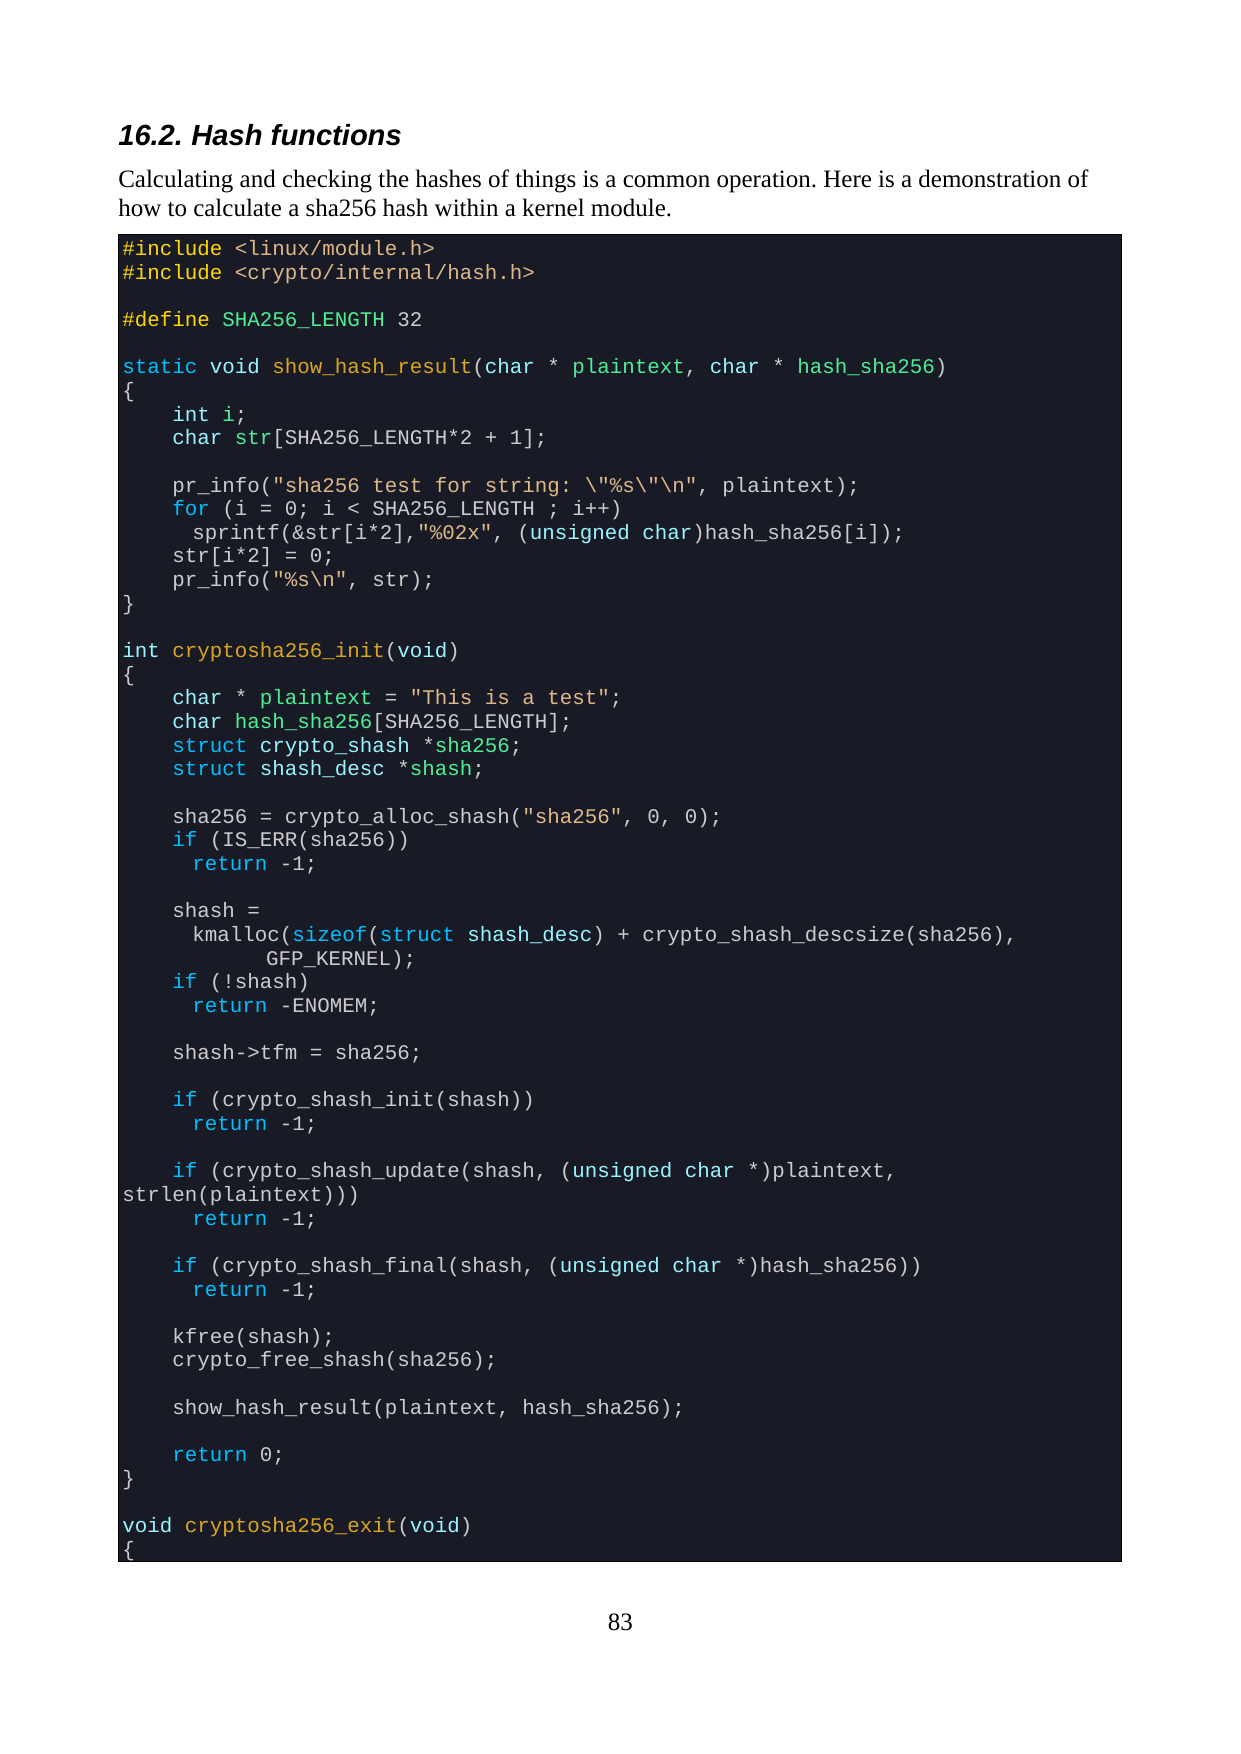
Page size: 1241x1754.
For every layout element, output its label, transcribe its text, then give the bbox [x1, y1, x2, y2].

text if (crypto_shash_final(shash, (unsigned char *)hash_sha256)) [119, 1251, 1121, 1274]
text return -1; [119, 1109, 1121, 1133]
text sprintf(&str[i*2],"%02x", (unsigned char)hash_sha256[i]); [119, 518, 1121, 542]
text int i; [119, 400, 1121, 423]
text struct crypto_shash *sha256; [119, 731, 1121, 754]
text if (crypto_shash_init(shash)) [119, 1085, 1121, 1109]
text for (i = 0; i < SHA256_LENGTH ; i++) [119, 494, 1121, 518]
text int cryptosha256_init(void) [119, 636, 1121, 660]
text } [119, 589, 1121, 612]
text return 0; [119, 1440, 1121, 1464]
text GFP_KERNEL); [119, 943, 1121, 967]
text pr_info("%s\n", str); [119, 565, 1121, 589]
text return -1; [119, 1274, 1121, 1298]
text { [119, 376, 1121, 400]
text return -1; [119, 1204, 1121, 1227]
text return -1; [119, 849, 1121, 873]
text sha256 = crypto_alloc_shash("sha256", 0, 0); [119, 802, 1121, 825]
text { [119, 1535, 1121, 1561]
text if (!shash) [119, 967, 1121, 991]
text pr_info("sha256 test for string: \"%s\"\n", plaintext); [119, 471, 1121, 494]
text kfree(shash); [119, 1322, 1121, 1346]
text #define SHA256_LENGTH 32 [119, 305, 1121, 329]
text kmalloc(sizeof(struct shash_desc) + crypto_shash_descsize(sha256), [119, 920, 1121, 943]
text show_hash_result(plaintext, hash_sha256); [119, 1393, 1121, 1416]
text #include <linux/module.h> [119, 235, 1121, 258]
text } [119, 1464, 1121, 1487]
text if (IS_ERR(sha256)) [119, 825, 1121, 849]
text void cryptosha256_exit(void) [119, 1511, 1121, 1535]
text static void show_hash_result(char * plaintext, char * hash_sha256) [119, 352, 1121, 376]
text crypto_free_shash(sha256); [119, 1346, 1121, 1369]
text shash = [119, 896, 1121, 920]
text char hash_sha256[SHA256_LENGTH]; [119, 707, 1121, 731]
text { [119, 660, 1121, 683]
text return -ENOMEM; [119, 991, 1121, 1014]
text if (crypto_shash_update(shash, (unsigned char *)plaintext, strlen(plaintext))) [119, 1156, 1121, 1204]
text char * plaintext = "This is a test"; [119, 683, 1121, 707]
text struct shash_desc *shash; [119, 754, 1121, 778]
subtitle Hash functions [118, 118, 1122, 152]
text Calculating and checking the hashes of things is a common operation. Here is a demonstration of how to calculate a sha256 hash within a kernel module. [118, 164, 1122, 222]
text shash->tfm = sha256; [119, 1038, 1121, 1062]
text str[i*2] = 0; [119, 542, 1121, 565]
text #include <crypto/internal/hash.h> [119, 258, 1121, 281]
text char str[SHA256_LENGTH*2 + 1]; [119, 423, 1121, 447]
